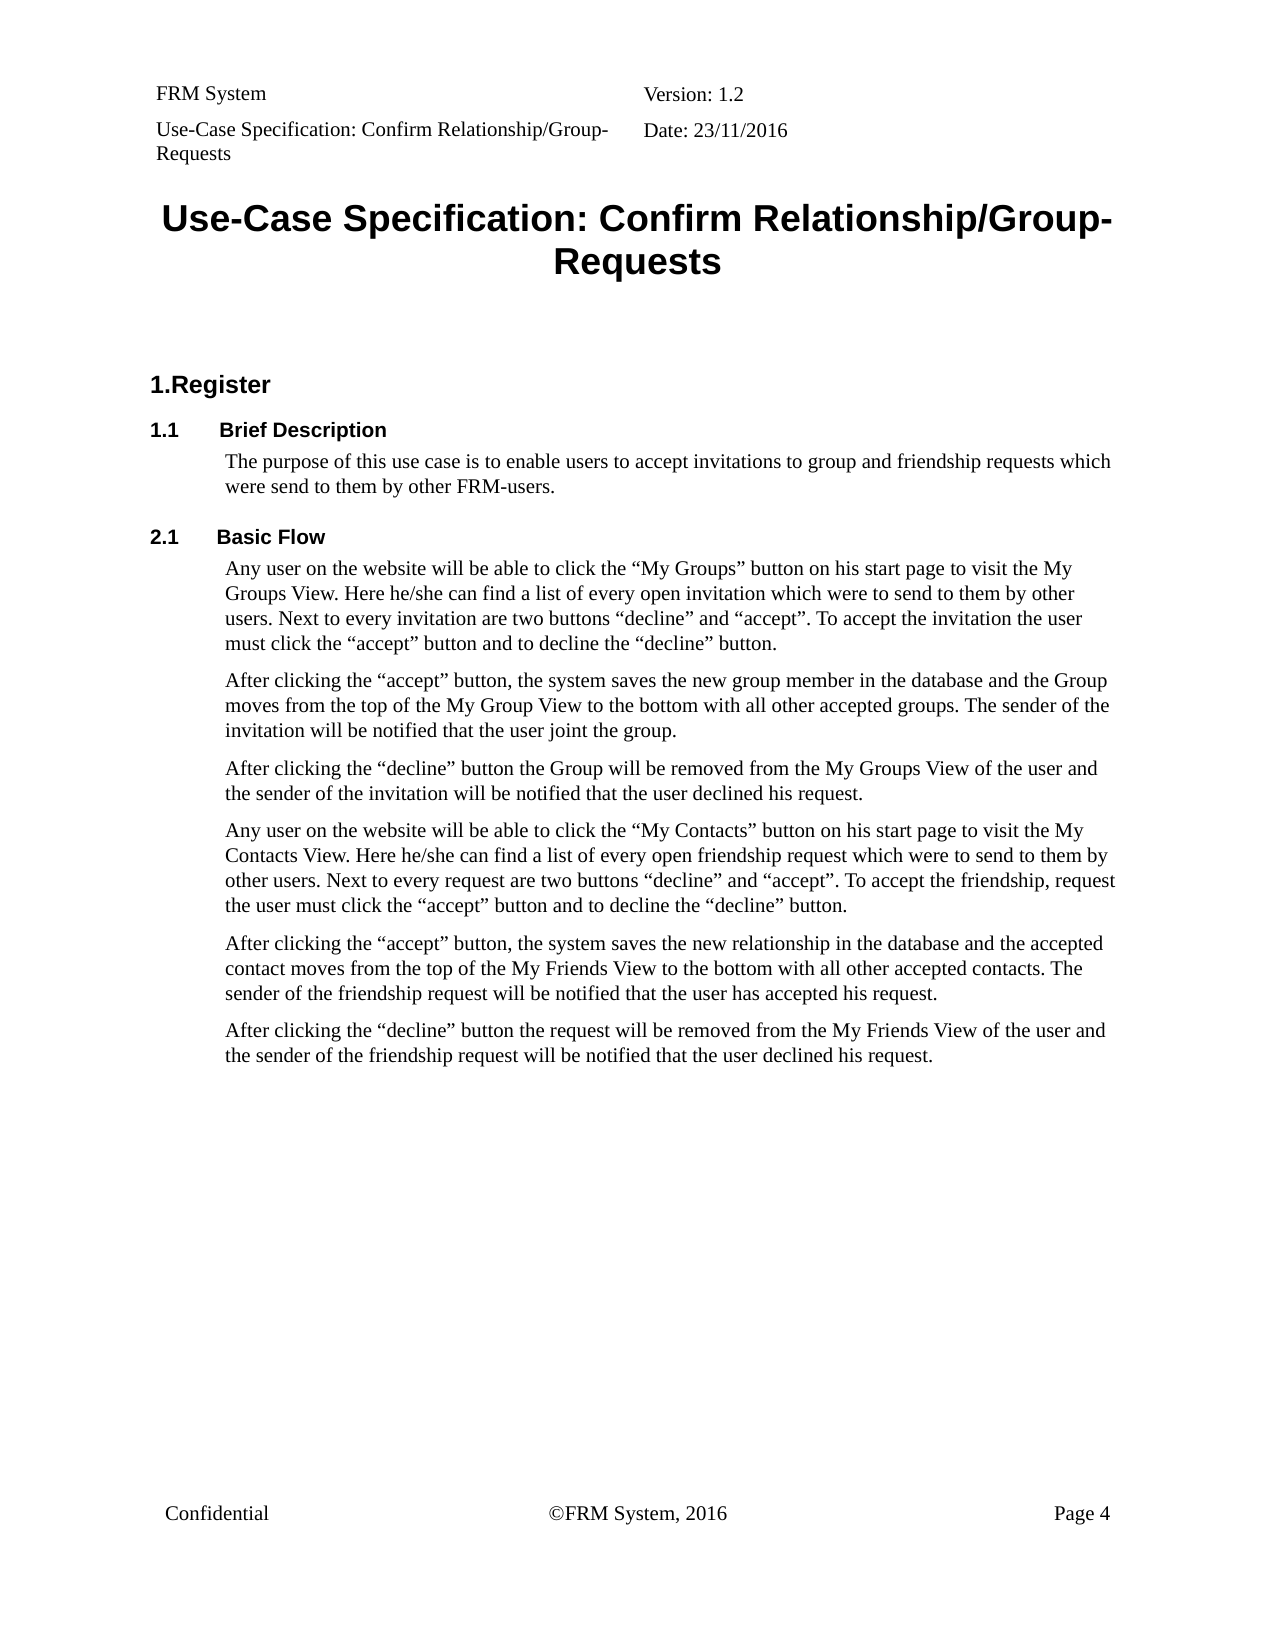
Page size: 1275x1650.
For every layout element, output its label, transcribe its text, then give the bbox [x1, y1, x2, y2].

text Any user on the website will be able to click the “My Groups” button on his start page to visit the My Groups View. Here he/she can find a list of every open invitation which were to send to them by other users. Next to every invitation are two buttons “decline” and “accept”. To accept the invitation the user must click the “accept” button and to decline the “decline” button. [225, 555, 1125, 655]
list Basic Flow [150, 523, 1125, 548]
subtitle Register [150, 370, 1125, 398]
text The purpose of this use case is to enable users to accept invitations to group and friendship requests which were send to them by other FRM-users. [225, 448, 1125, 498]
text After clicking the “accept” button, the system saves the new relationship in the database and the accepted contact moves from the top of the My Friends View to the bottom with all other accepted contacts. The sender of the friendship request will be notified that the user has accepted his request. [225, 930, 1125, 1005]
text After clicking the “decline” button the request will be removed from the My Friends View of the user and the sender of the friendship request will be notified that the user declined his request. [225, 1017, 1125, 1067]
text After clicking the “decline” button the Group will be removed from the My Groups View of the user and the sender of the invitation will be notified that the user declined his request. [225, 755, 1125, 805]
text Use-Case Specification: Confirm Relationship/Group-Requests [150, 196, 1125, 282]
subtitle 1.1 Brief Description [150, 417, 1125, 442]
text After clicking the “accept” button, the system saves the new group member in the database and the Group moves from the top of the My Group View to the bottom with all other accepted groups. The sender of the invitation will be notified that the user joint the group. [225, 667, 1125, 742]
text Any user on the website will be able to click the “My Contacts” button on his start page to visit the My Contacts View. Here he/she can find a list of every open friendship request which were to send to them by other users. Next to every request are two buttons “decline” and “accept”. To accept the friendship, request the user must click the “accept” button and to decline the “decline” button. [225, 817, 1125, 917]
